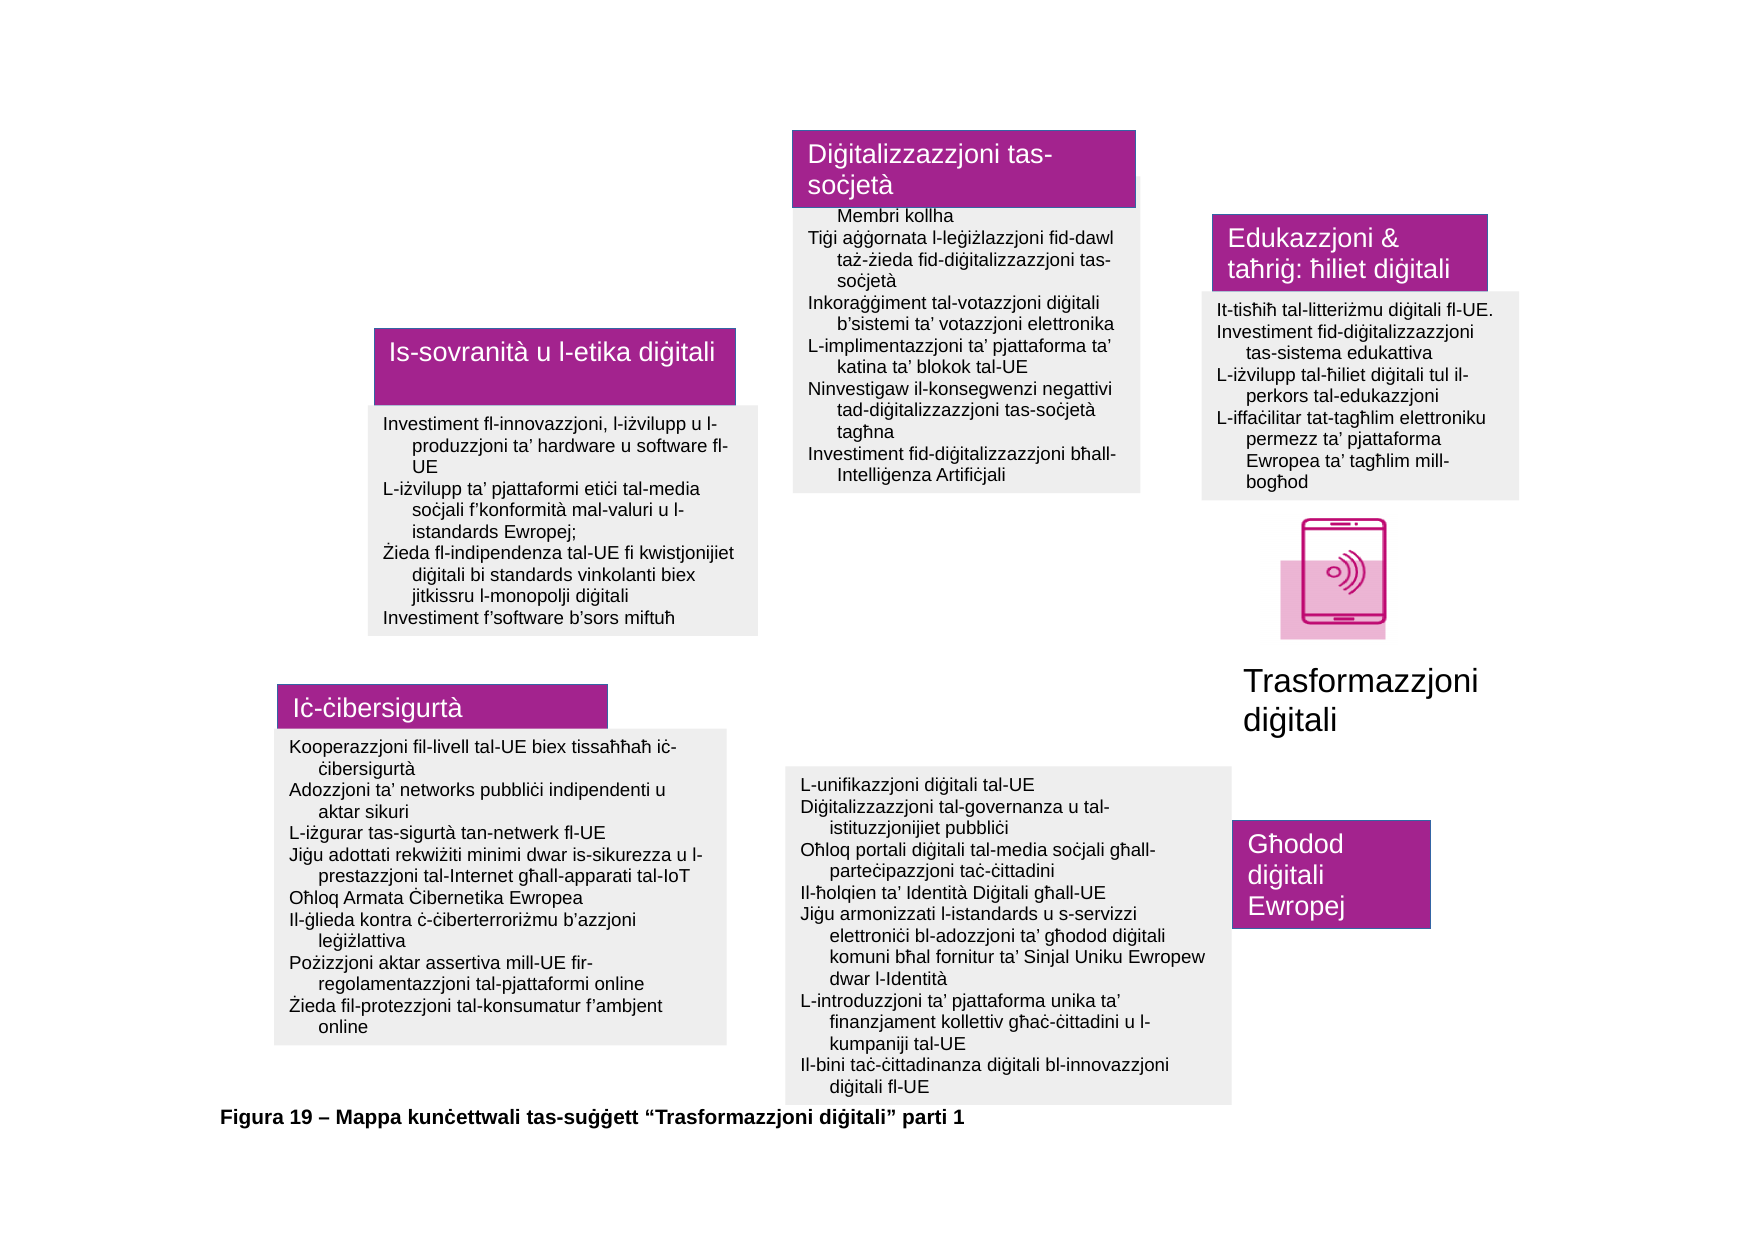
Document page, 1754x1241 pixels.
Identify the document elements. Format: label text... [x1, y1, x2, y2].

picture [1260, 512, 1398, 645]
text Figura 19 – Mappa kunċettwali tas-suġġett “Trasformazzjoni diġitali” parti 1 [220, 143, 1578, 1129]
